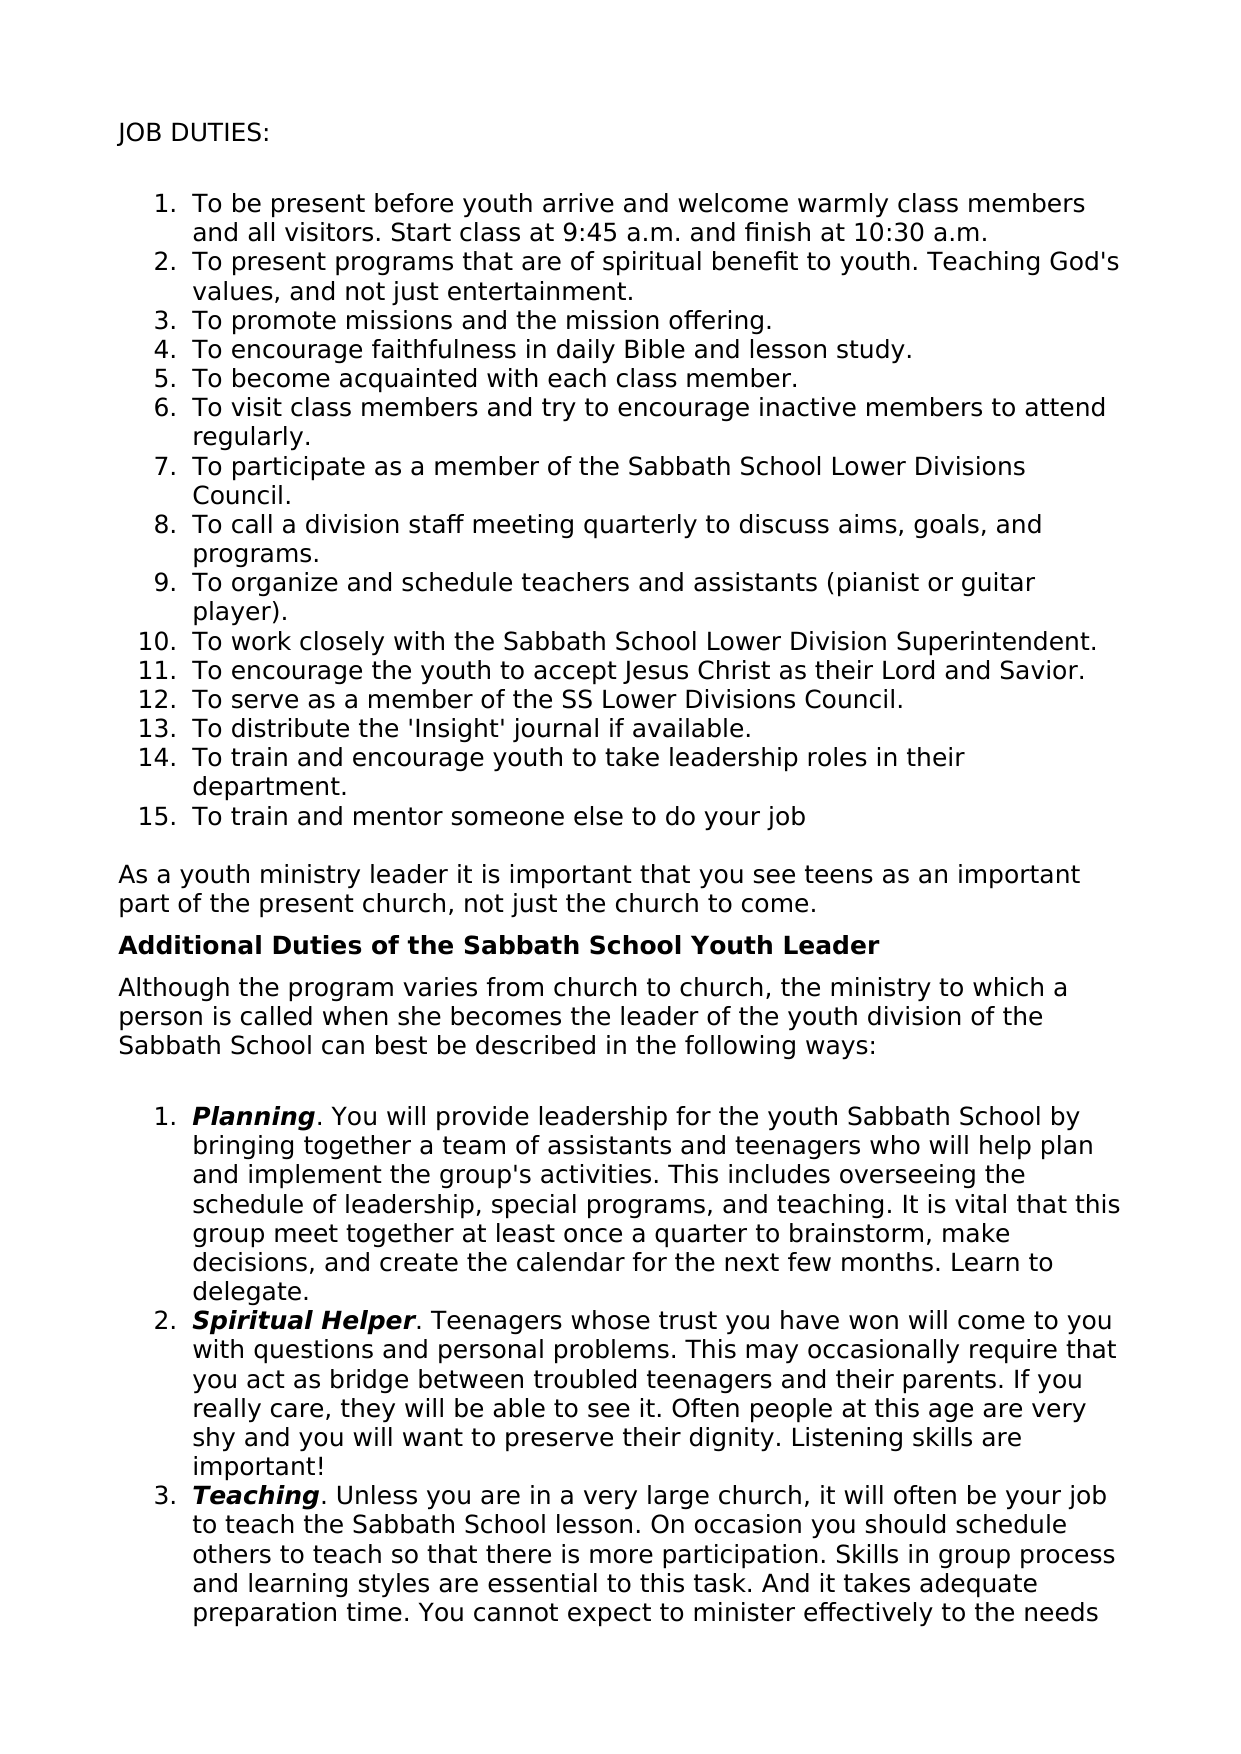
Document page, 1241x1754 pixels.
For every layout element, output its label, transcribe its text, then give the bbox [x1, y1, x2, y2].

list Spiritual Helper. Teenagers whose trust you have won will come to you with questions and personal problems. This may occasionally require that you act as bridge between troubled teenagers and their parents. If you really care, they will be able to see it. Often people at this age are very shy and you will want to preserve their dignity. Listening skills are important! [177, 1307, 1122, 1482]
list To become acquainted with each class member. [177, 364, 1122, 393]
list To visit class members and try to encourage inactive members to attend regularly. [177, 393, 1122, 452]
list To encourage faithfulness in daily Bible and lesson study. [177, 335, 1122, 364]
list To distribute the 'Insight' journal if available. [177, 714, 1122, 743]
list To call a division staff meeting quarterly to discuss aims, goals, and programs. [177, 510, 1122, 568]
text Additional Duties of the Sabbath School Youth Leader [118, 931, 1122, 960]
list To train and encourage youth to take leadership roles in their department. [177, 743, 1122, 802]
list To encourage the youth to accept Jesus Christ as their Lord and Savior. [177, 656, 1122, 685]
list To train and mentor someone else to do your job [177, 802, 1122, 831]
text Although the program varies from church to church, the ministry to which a person is called when she becomes the leader of the youth division of the Sabbath School can best be described in the following ways: [118, 973, 1122, 1060]
text As a youth ministry leader it is important that you see teens as an important part of the present church, not just the church to come. [118, 860, 1122, 919]
text JOB DUTIES: [118, 118, 1122, 147]
list To serve as a member of the SS Lower Divisions Council. [177, 685, 1122, 714]
list To be present before youth arrive and welcome warmly class members and all visitors. Start class at 9:45 a.m. and finish at 10:30 a.m. [177, 189, 1122, 248]
list To participate as a member of the Sabbath School Lower Divisions Council. [177, 452, 1122, 510]
list To organize and schedule teachers and assistants (pianist or guitar player). [177, 568, 1122, 627]
list To present programs that are of spiritual benefit to youth. Teaching God's values, and not just entertainment. [177, 248, 1122, 306]
list Planning. You will provide leadership for the youth Sabbath School by bringing together a team of assistants and teenagers who will help plan and implement the group's activities. This includes overseeing the schedule of leadership, special programs, and teaching. It is vital that this group meet together at least once a quarter to brainstorm, make decisions, and create the calendar for the next few months. Learn to delegate. [177, 1102, 1122, 1307]
list To promote missions and the mission offering. [177, 306, 1122, 335]
list To work closely with the Sabbath School Lower Division Superintendent. [177, 627, 1122, 656]
list Teaching. Unless you are in a very large church, it will often be your job to teach the Sabbath School lesson. On occasion you should schedule others to teach so that there is more participation. Skills in group process and learning styles are essential to this task. And it takes adequate preparation time. You cannot expect to minister effectively to the needs [177, 1482, 1122, 1627]
